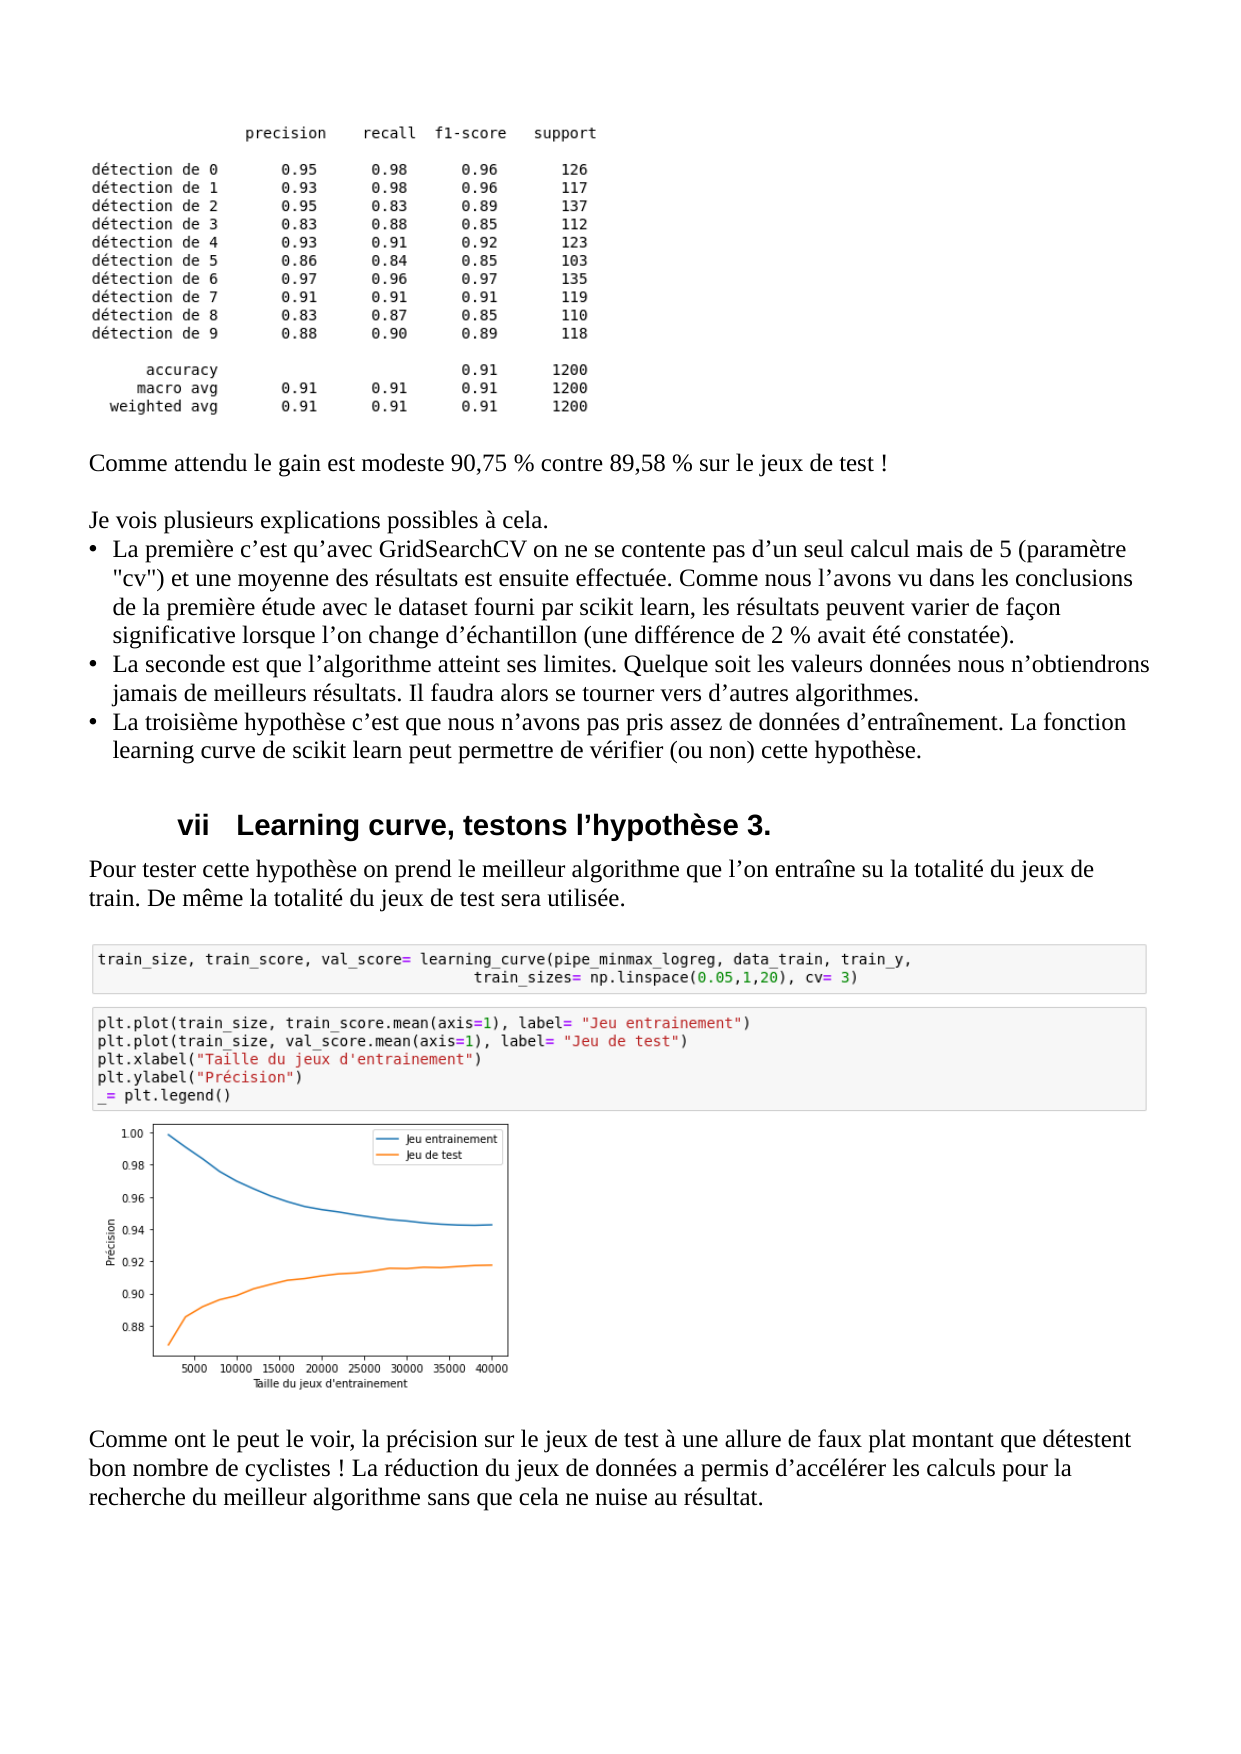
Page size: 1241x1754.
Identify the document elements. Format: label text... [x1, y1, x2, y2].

list La seconde est que l’algorithme atteint ses limites. Quelque soit les valeurs données nous n’obtiendrons jamais de meilleurs résultats. Il faudra alors se tourner vers d’autres algorithmes. [88, 649, 1152, 707]
text Comme ont le peut le voir, la précision sur le jeux de test à une allure de faux plat montant que détestent bon nombre de cyclistes ! La réduction du jeux de données a permis d’accélérer les calculs pour la recherche du meilleur algorithme sans que cela ne nuise au résultat. [88, 1424, 1152, 1510]
picture [88, 940, 1152, 1396]
subtitle Learning curve, testons l’hypothèse 3. [88, 808, 1152, 841]
text Je vois plusieurs explications possibles à cela. [88, 506, 1152, 534]
text Pour tester cette hypothèse on prend le meilleur algorithme que l’on entraîne su la totalité du jeux de train. De même la totalité du jeux de test sera utilisée. [88, 854, 1152, 911]
list La troisième hypothèse c’est que nous n’avons pas pris assez de données d’entraînement. La fonction learning curve de scikit learn peut permettre de vérifier (ou non) cette hypothèse. [88, 707, 1152, 764]
picture [88, 118, 1152, 420]
text Comme attendu le gain est modeste 90,75 % contre 89,58 % sur le jeux de test ! [88, 448, 1152, 477]
list La première c’est qu’avec GridSearchCV on ne se contente pas d’un seul calcul mais de 5 (paramètre "cv") et une moyenne des résultats est ensuite effectuée. Comme nous l’avons vu dans les conclusions de la première étude avec le dataset fourni par scikit learn, les résultats peuvent varier de façon significative lorsque l’on change d’échantillon (une différence de 2 % avait été constatée). [88, 534, 1152, 649]
